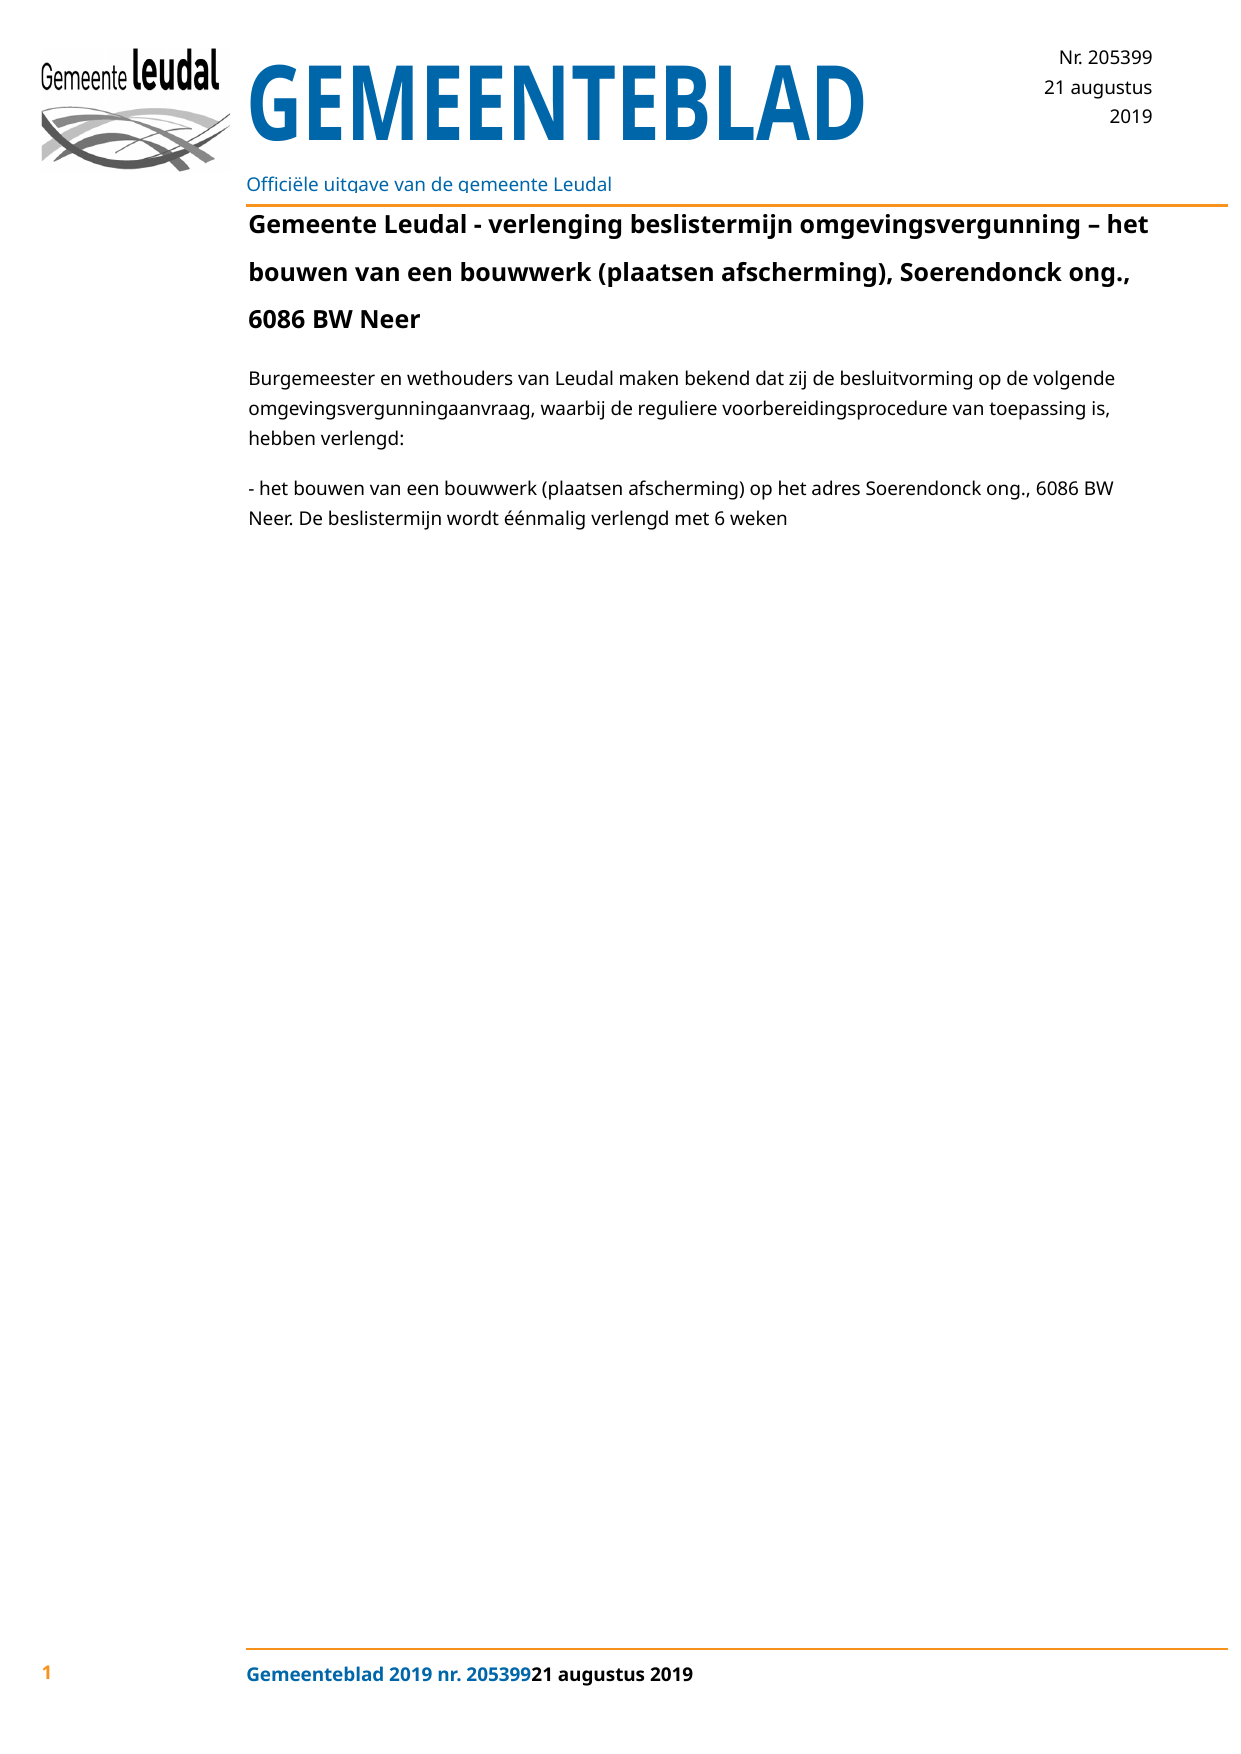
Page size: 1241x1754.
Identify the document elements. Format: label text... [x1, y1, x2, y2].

text Gemeente Leudal - verlenging beslistermijn omgevingsvergunning – het bouwen van een bouwwerk (plaatsen afscherming), Soerendonck ong., 6086 BW Neer [248, 207, 1152, 336]
picture [41, 47, 231, 172]
text - het bouwen van een bouwwerk (plaatsen afscherming) op het adres Soerendonck ong., 6086 BW Neer. De beslistermijn wordt éénmalig verlengd met 6 weken [248, 475, 1152, 530]
text Burgemeester en wethouders van Leudal maken bekend dat zij de besluitvorming op de volgende omgevingsvergunningaanvraag, waarbij de reguliere voorbereidingsprocedure van toepassing is, hebben verlengd: [248, 366, 1152, 450]
